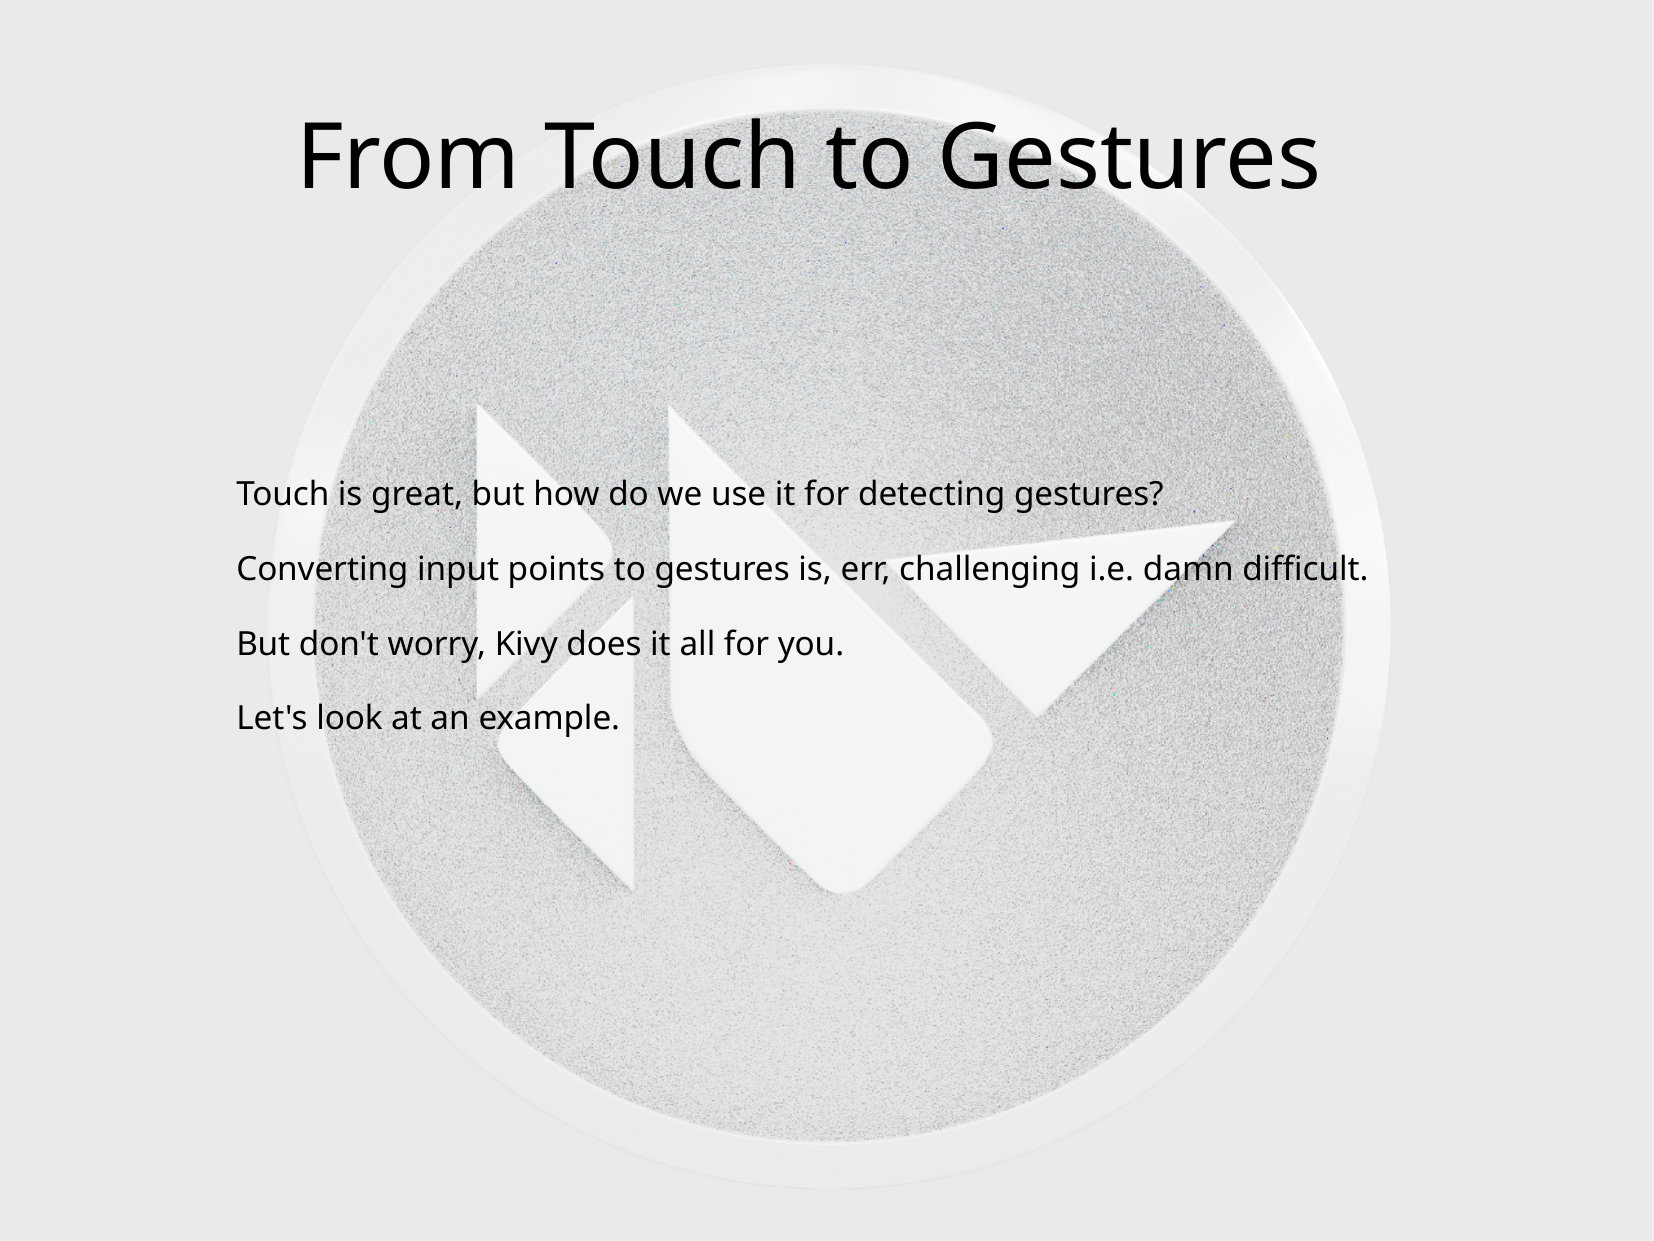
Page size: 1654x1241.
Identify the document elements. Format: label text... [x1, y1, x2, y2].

picture [0, 0, 1654, 1241]
list Touch is great, but how do we use it for detecting gestures? Converting input points to gestures is, err, challenging i.e. damn difficult. But don't worry, Kivy does it all for you. Let's look at an example. [236, 470, 1447, 798]
title From Touch to Gestures [82, 49, 1536, 257]
